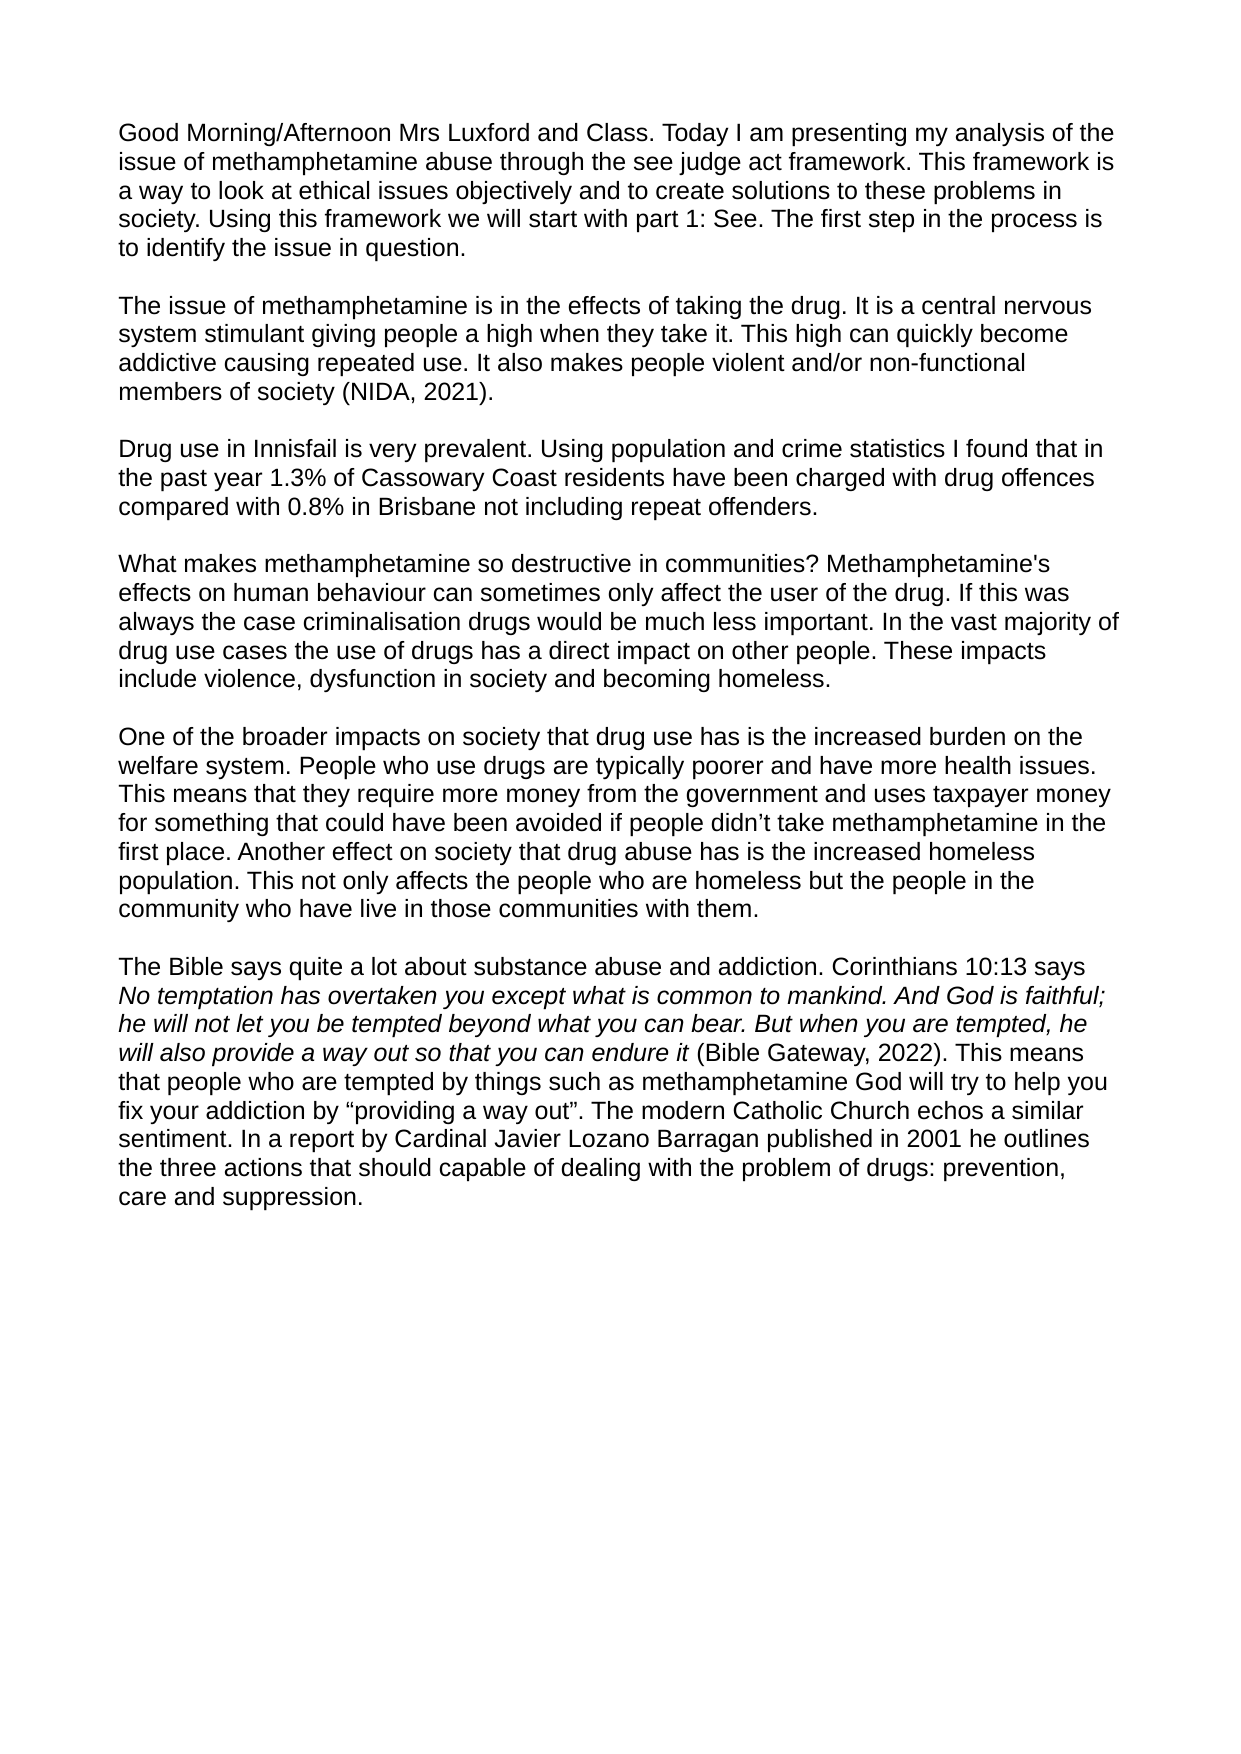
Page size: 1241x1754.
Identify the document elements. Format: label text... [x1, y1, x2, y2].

text Good Morning/Afternoon Mrs Luxford and Class. Today I am presenting my analysis of the issue of methamphetamine abuse through the see judge act framework. This framework is a way to look at ethical issues objectively and to create solutions to these problems in society. Using this framework we will start with part 1: See. The first step in the process is to identify the issue in question. [118, 118, 1122, 262]
text One of the broader impacts on society that drug use has is the increased burden on the welfare system. People who use drugs are typically poorer and have more health issues. This means that they require more money from the government and uses taxpayer money for something that could have been avoided if people didn’t take methamphetamine in the first place. Another effect on society that drug abuse has is the increased homeless population. This not only affects the people who are homeless but the people in the community who have live in those communities with them. [118, 722, 1122, 923]
text The issue of methamphetamine is in the effects of taking the drug. It is a central nervous system stimulant giving people a high when they take it. This high can quickly become addictive causing repeated use. It also makes people violent and/or non-functional members of society (NIDA, 2021). [118, 291, 1122, 406]
text What makes methamphetamine so destructive in communities? Methamphetamine's effects on human behaviour can sometimes only affect the user of the drug. If this was always the case criminalisation drugs would be much less important. In the vast majority of drug use cases the use of drugs has a direct impact on other people. These impacts include violence, dysfunction in society and becoming homeless. [118, 549, 1122, 693]
text Drug use in Innisfail is very prevalent. Using population and crime statistics I found that in the past year 1.3% of Cassowary Coast residents have been charged with drug offences compared with 0.8% in Brisbane not including repeat offenders. [118, 434, 1122, 521]
text The Bible says quite a lot about substance abuse and addiction. Corinthians 10:13 says No temptation has overtaken you except what is common to mankind. And God is faithful; he will not let you be tempted beyond what you can bear. But when you are tempted, he will also provide a way out so that you can endure it (Bible Gateway, 2022). This means that people who are tempted by things such as methamphetamine God will try to help you fix your addiction by “providing a way out”. The modern Catholic Church echos a similar sentiment. In a report by Cardinal Javier Lozano Barragan published in 2001 he outlines the three actions that should capable of dealing with the problem of drugs: prevention, care and suppression. [118, 952, 1122, 1211]
